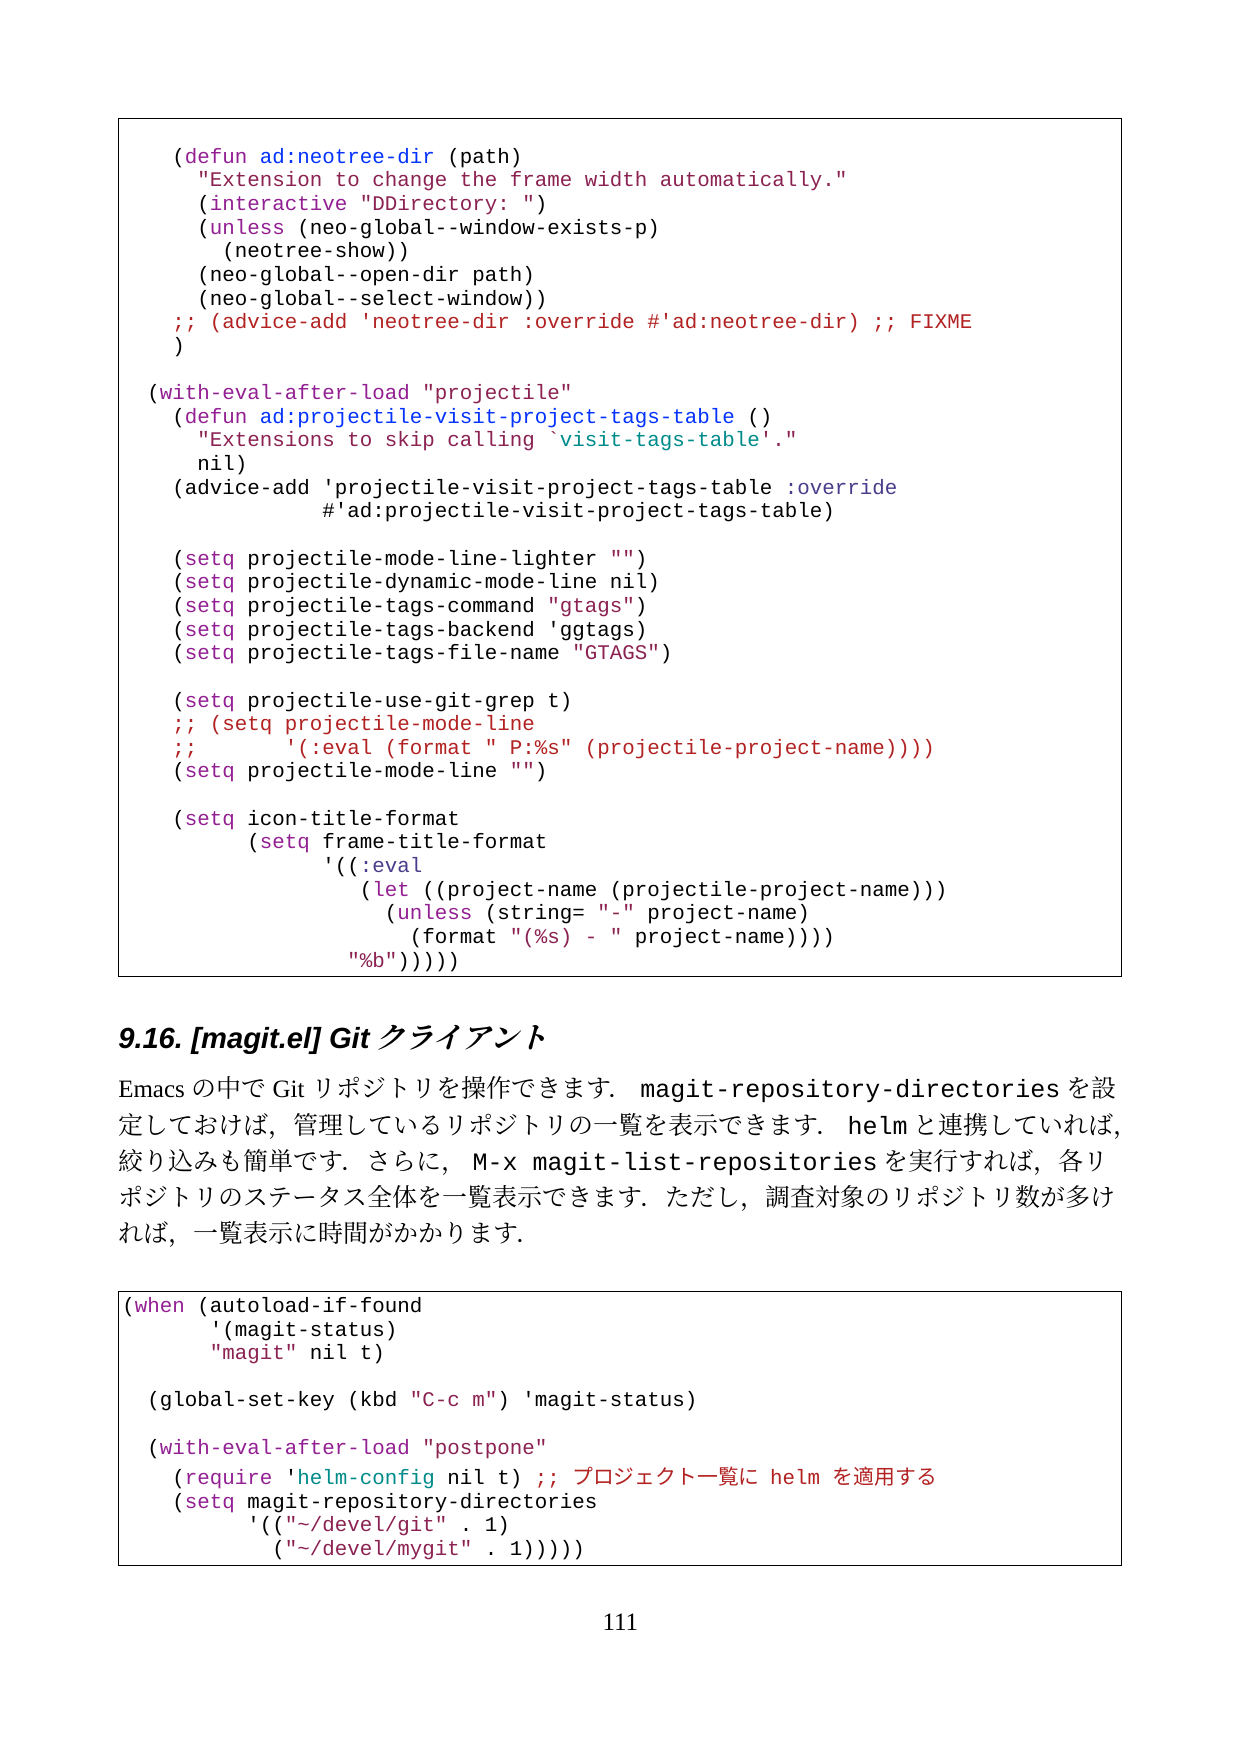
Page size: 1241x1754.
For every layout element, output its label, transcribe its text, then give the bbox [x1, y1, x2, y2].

text (unless (string= "-" project-name) [119, 898, 1121, 922]
text (require 'helm-config nil t) ;; プロジェクト一覧に helm を適用する [119, 1456, 1121, 1487]
text (neotree-show)) [119, 236, 1121, 260]
text (defun ad:projectile-visit-project-tags-table () [119, 402, 1121, 426]
text (unless (neo-global--window-exists-p) [119, 213, 1121, 236]
text (setq projectile-mode-line "") [119, 757, 1121, 780]
text (setq projectile-use-git-grep t) [119, 686, 1121, 709]
text (when (autoload-if-found [119, 1292, 1121, 1314]
text "%b"))))) [119, 946, 1121, 976]
text ;; '(:eval (format " P:%s" (projectile-project-name)))) [119, 733, 1121, 757]
text (defun ad:neotree-dir (path) [119, 142, 1121, 165]
subtitle [magit.el] Gitクライアント [118, 1015, 1122, 1057]
text "Extensions to skip calling `visit-tags-table'." [119, 426, 1121, 449]
text '((:eval [119, 851, 1121, 875]
text '(magit-status) [119, 1314, 1121, 1338]
text (let ((project-name (projectile-project-name))) [119, 875, 1121, 898]
text ) [119, 331, 1121, 354]
text (setq projectile-tags-command "gtags") [119, 591, 1121, 615]
text ("~/devel/mygit" . 1))))) [119, 1534, 1121, 1565]
text Emacs の中で Git リポジトリを操作できます． magit-repository-directories を設定しておけば，管理しているリポジトリの一覧を表示できます． helm と連携していれば，絞り込みも簡単です．さらに， M-x magit-list-repositories を実行すれば，各リポジトリのステータス全体を一覧表示できます．ただし，調査対象のリポジトリ数が多ければ，一覧表示に時間がかかります． [118, 1069, 1122, 1278]
text (with-eval-after-load "postpone" [119, 1433, 1121, 1456]
text '(("~/devel/git" . 1) [119, 1511, 1121, 1534]
text (advice-add 'projectile-visit-project-tags-table :override [119, 473, 1121, 496]
text #'ad:projectile-visit-project-tags-table) [119, 496, 1121, 520]
text ;; (advice-add 'neotree-dir :override #'ad:neotree-dir) ;; FIXME [119, 307, 1121, 331]
text (setq frame-title-format [119, 827, 1121, 851]
text "magit" nil t) [119, 1338, 1121, 1362]
text (setq magit-repository-directories [119, 1487, 1121, 1511]
text "Extension to change the frame width automatically." [119, 165, 1121, 189]
text (setq icon-title-format [119, 804, 1121, 827]
text (neo-global--open-dir path) [119, 260, 1121, 284]
text (setq projectile-tags-file-name "GTAGS") [119, 638, 1121, 662]
text (with-eval-after-load "projectile" [119, 378, 1121, 402]
text (setq projectile-tags-backend 'ggtags) [119, 615, 1121, 638]
text (global-set-key (kbd "C-c m") 'magit-status) [119, 1386, 1121, 1409]
text (neo-global--select-window)) [119, 284, 1121, 307]
text (setq projectile-dynamic-mode-line nil) [119, 567, 1121, 591]
text ;; (setq projectile-mode-line [119, 709, 1121, 733]
text (setq projectile-mode-line-lighter "") [119, 544, 1121, 567]
text (format "(%s) - " project-name)))) [119, 922, 1121, 946]
text (interactive "DDirectory: ") [119, 189, 1121, 213]
text nil) [119, 449, 1121, 473]
